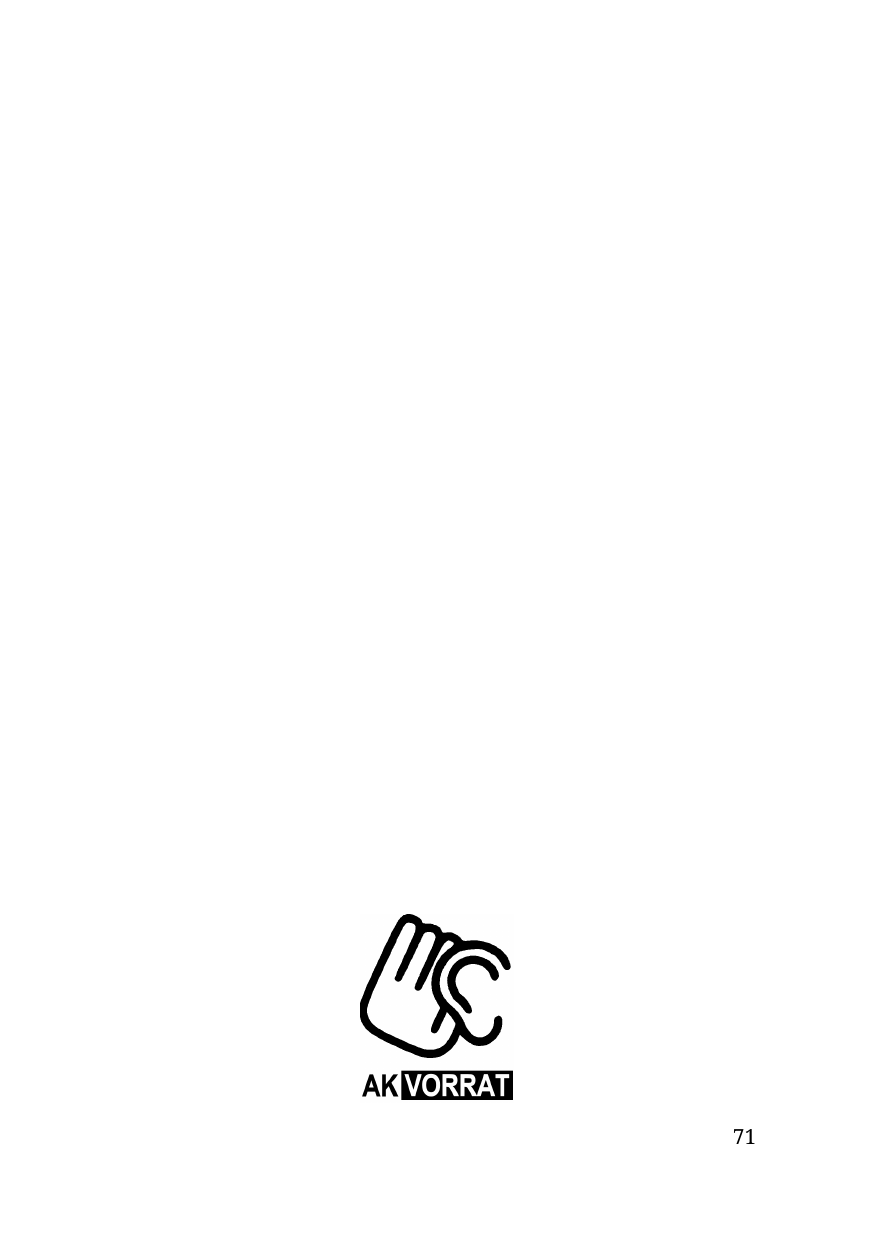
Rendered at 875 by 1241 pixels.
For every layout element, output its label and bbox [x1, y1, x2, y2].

picture [360, 914, 514, 1103]
